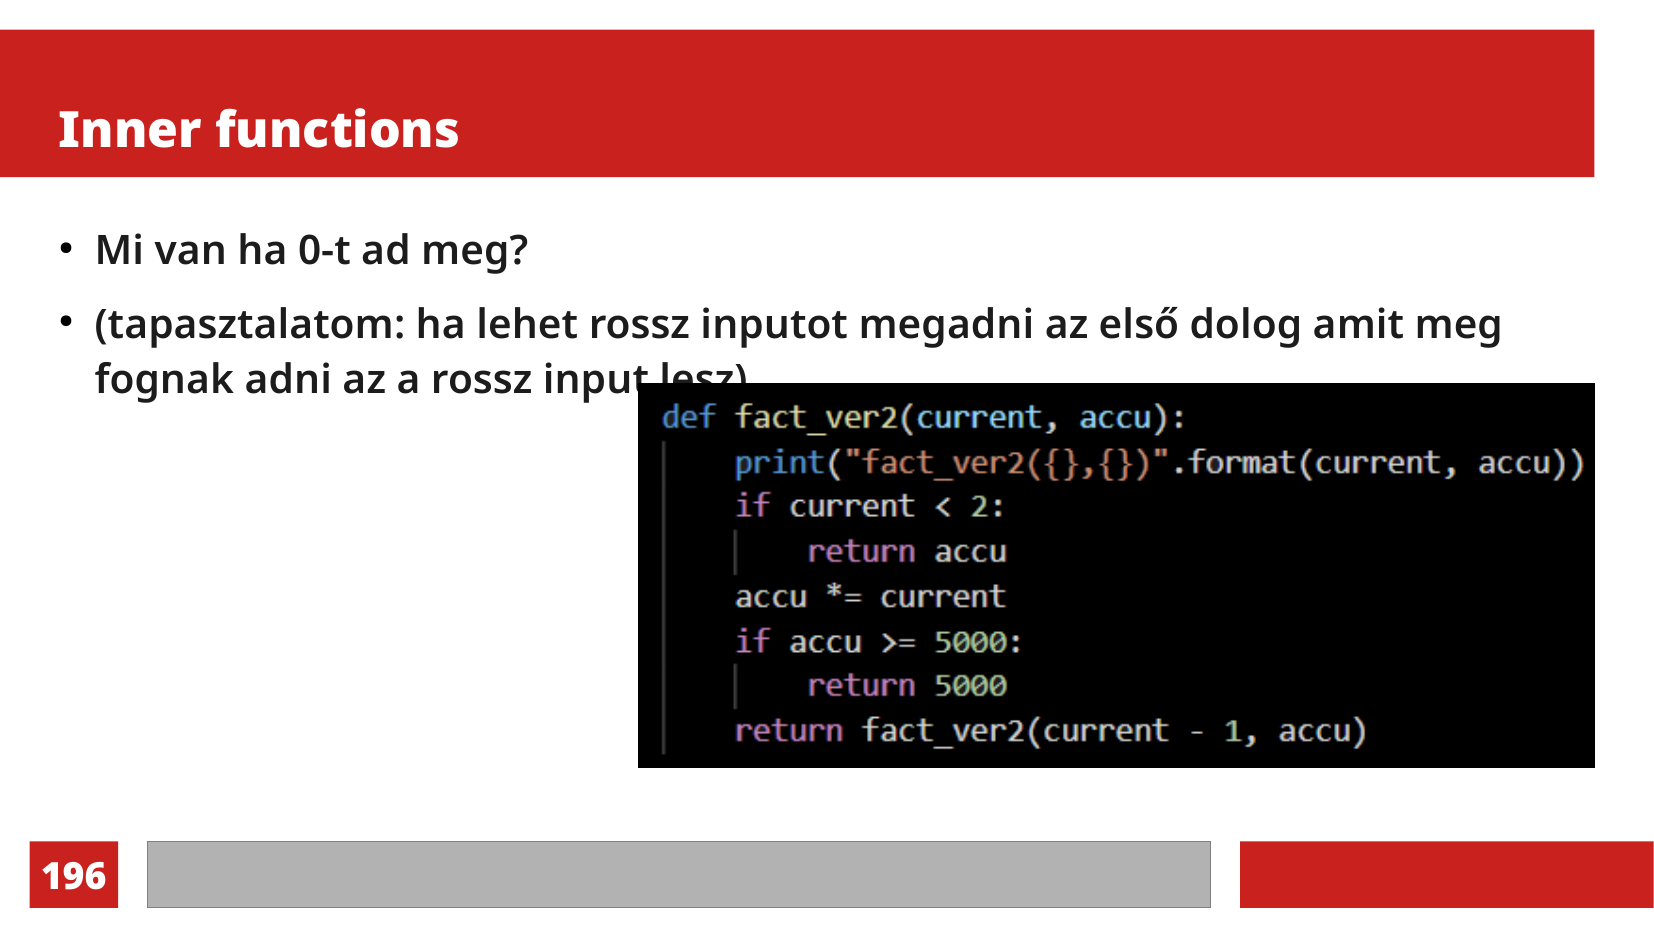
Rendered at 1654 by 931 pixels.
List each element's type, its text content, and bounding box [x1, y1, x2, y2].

title Inner functions [59, 44, 1595, 163]
picture [638, 383, 1595, 768]
list Mi van ha 0-t ad meg? (tapasztalatom: ha lehet rossz inputot megadni az első dolog amit meg fognak adni az a rossz input lesz) [59, 221, 1565, 739]
